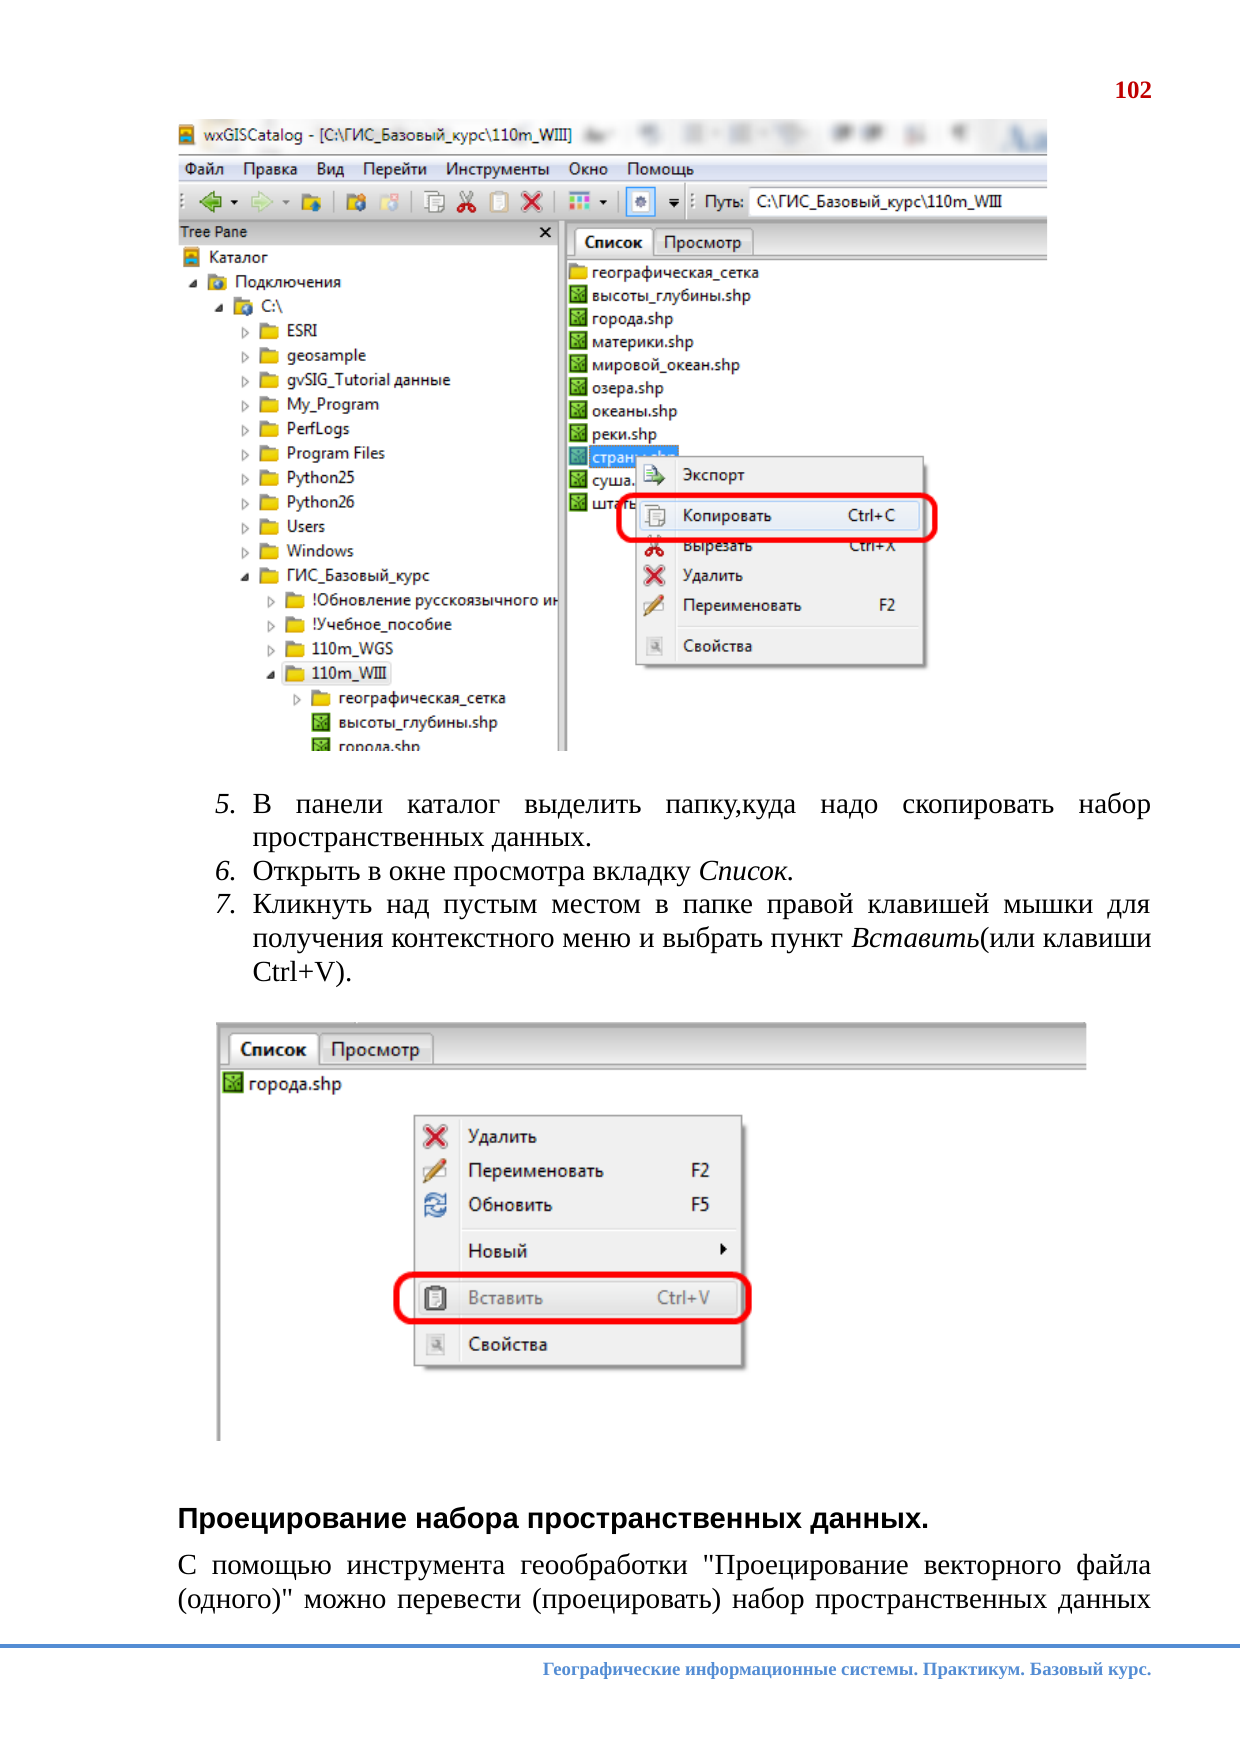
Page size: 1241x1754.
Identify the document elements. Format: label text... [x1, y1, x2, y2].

list Открыть в окне просмотра вкладку Список. [215, 853, 1152, 887]
list Кликнуть над пустым местом в папке правой клавишей мышки для получения контекстного меню и выбрать пункт Вставить(или клавиши Ctrl+V). [215, 887, 1152, 987]
text С помощью инструмента геообработки "Проецирование векторного файла (одного)" можно перевести (проецировать) набор пространственных данных [177, 1547, 1152, 1614]
list В панели каталог выделить папку,куда надо скопировать набор пространственных данных. [215, 786, 1152, 853]
subtitle Проецирование набора пространственных данных. [177, 1501, 1152, 1535]
picture [178, 119, 1048, 751]
picture [216, 1022, 1087, 1441]
